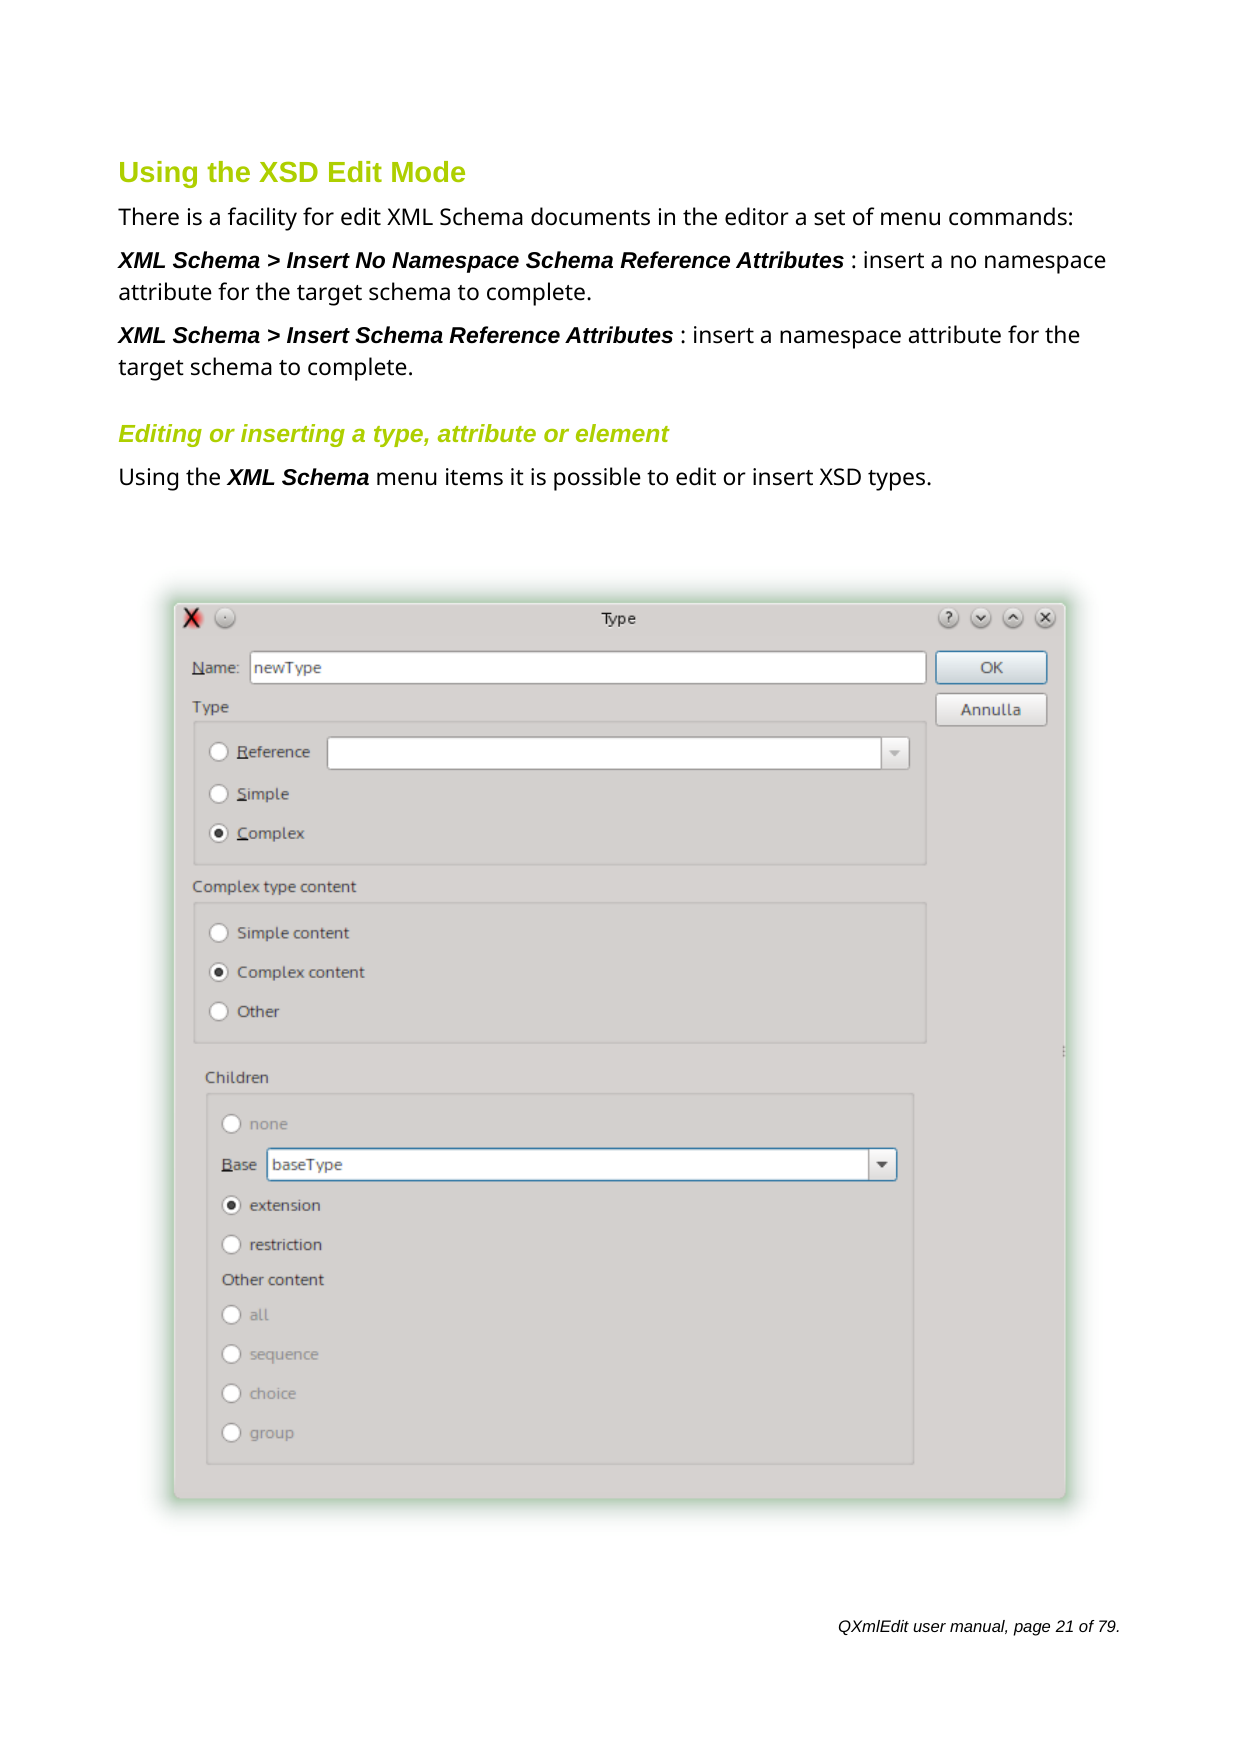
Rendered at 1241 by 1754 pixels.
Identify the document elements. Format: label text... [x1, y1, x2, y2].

text XML Schema > Insert Schema Reference Attributes : insert a namespace attribute for the target schema to complete. [118, 319, 1122, 382]
subtitle Editing or inserting a type, attribute or element [118, 419, 1122, 448]
text Using the XML Schema menu items it is possible to edit or insert XSD types. [118, 461, 1122, 492]
text XML Schema > Insert No Namespace Schema Reference Attributes : insert a no namespace attribute for the target schema to complete. [118, 244, 1122, 307]
text There is a facility for edit XML Schema documents in the editor a set of menu commands: [118, 201, 1122, 232]
subtitle Using the XSD Edit Mode [118, 155, 1122, 188]
picture [118, 548, 1122, 1555]
